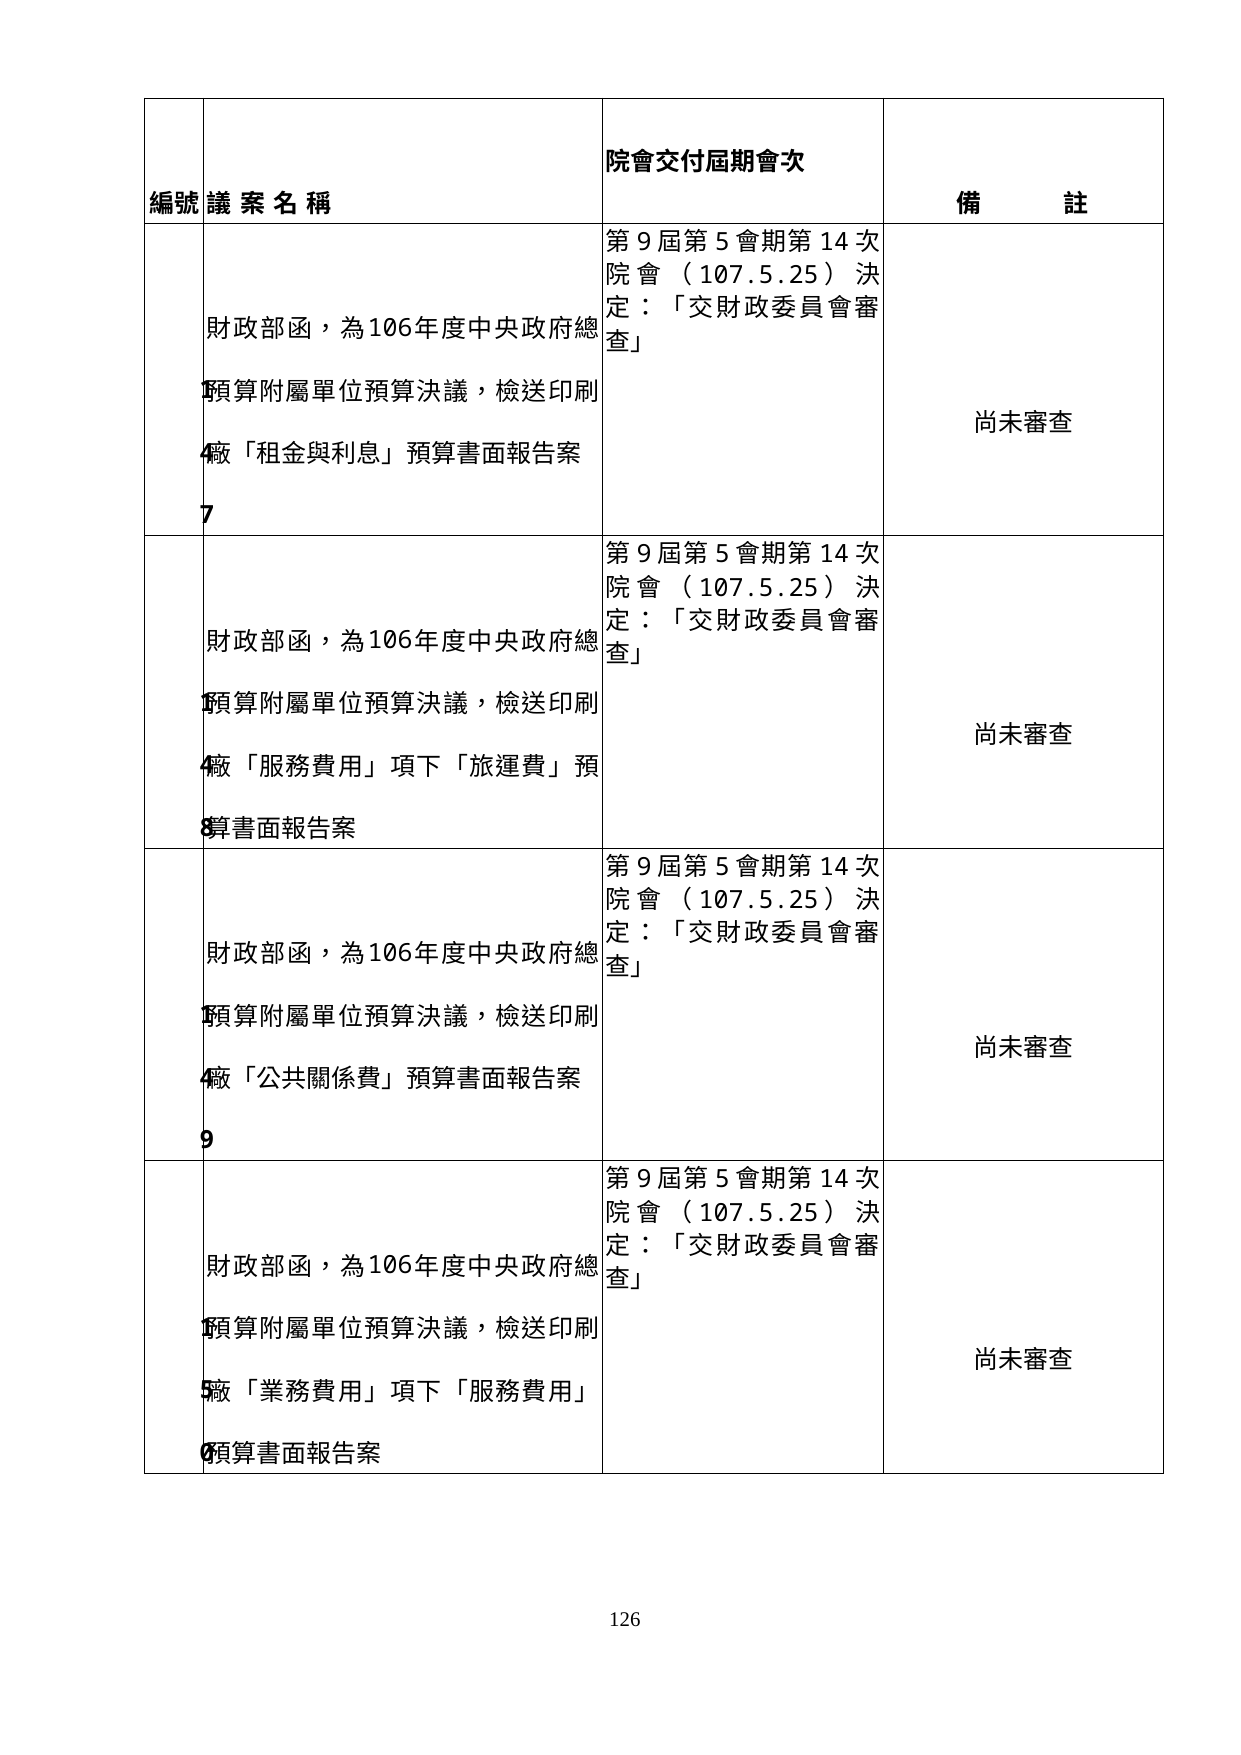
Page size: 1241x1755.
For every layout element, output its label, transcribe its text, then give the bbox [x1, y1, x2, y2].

table_cell 尚未審查 [884, 849, 1163, 1160]
table_cell 財政部函，為106年度中央政府總預算附屬單位預算決議，檢送印刷廠「公共關係費」預算書面報告案 [204, 849, 602, 1160]
table_cell 尚未審查 [884, 224, 1163, 535]
table_header 議案名稱 [204, 99, 602, 222]
table_cell 尚未審查 [884, 536, 1163, 847]
table_cell [145, 224, 203, 535]
table_cell 第9屆第5會期第14次院會（107.5.25）決定：「交財政委員會審查」 [603, 224, 883, 535]
table_header 編號 [145, 99, 203, 222]
table_cell 財政部函，為106年度中央政府總預算附屬單位預算決議，檢送印刷廠「服務費用」項下「旅運費」預算書面報告案 [204, 536, 602, 847]
table_cell [145, 849, 203, 1160]
table_cell 尚未審查 [884, 1161, 1163, 1472]
table_cell [145, 536, 203, 847]
table_cell 第9屆第5會期第14次院會（107.5.25）決定：「交財政委員會審查」 [603, 1161, 883, 1472]
table_cell 財政部函，為106年度中央政府總預算附屬單位預算決議，檢送印刷廠「租金與利息」預算書面報告案 [204, 224, 602, 535]
table_header 備 註 [884, 99, 1163, 222]
table_cell [145, 1161, 203, 1472]
table_cell 第9屆第5會期第14次院會（107.5.25）決定：「交財政委員會審查」 [603, 849, 883, 1160]
table_cell 第9屆第5會期第14次院會（107.5.25）決定：「交財政委員會審查」 [603, 536, 883, 847]
table_cell 財政部函，為106年度中央政府總預算附屬單位預算決議，檢送印刷廠「業務費用」項下「服務費用」預算書面報告案 [204, 1161, 602, 1472]
table_header 院會交付屆期會次 [603, 99, 883, 222]
